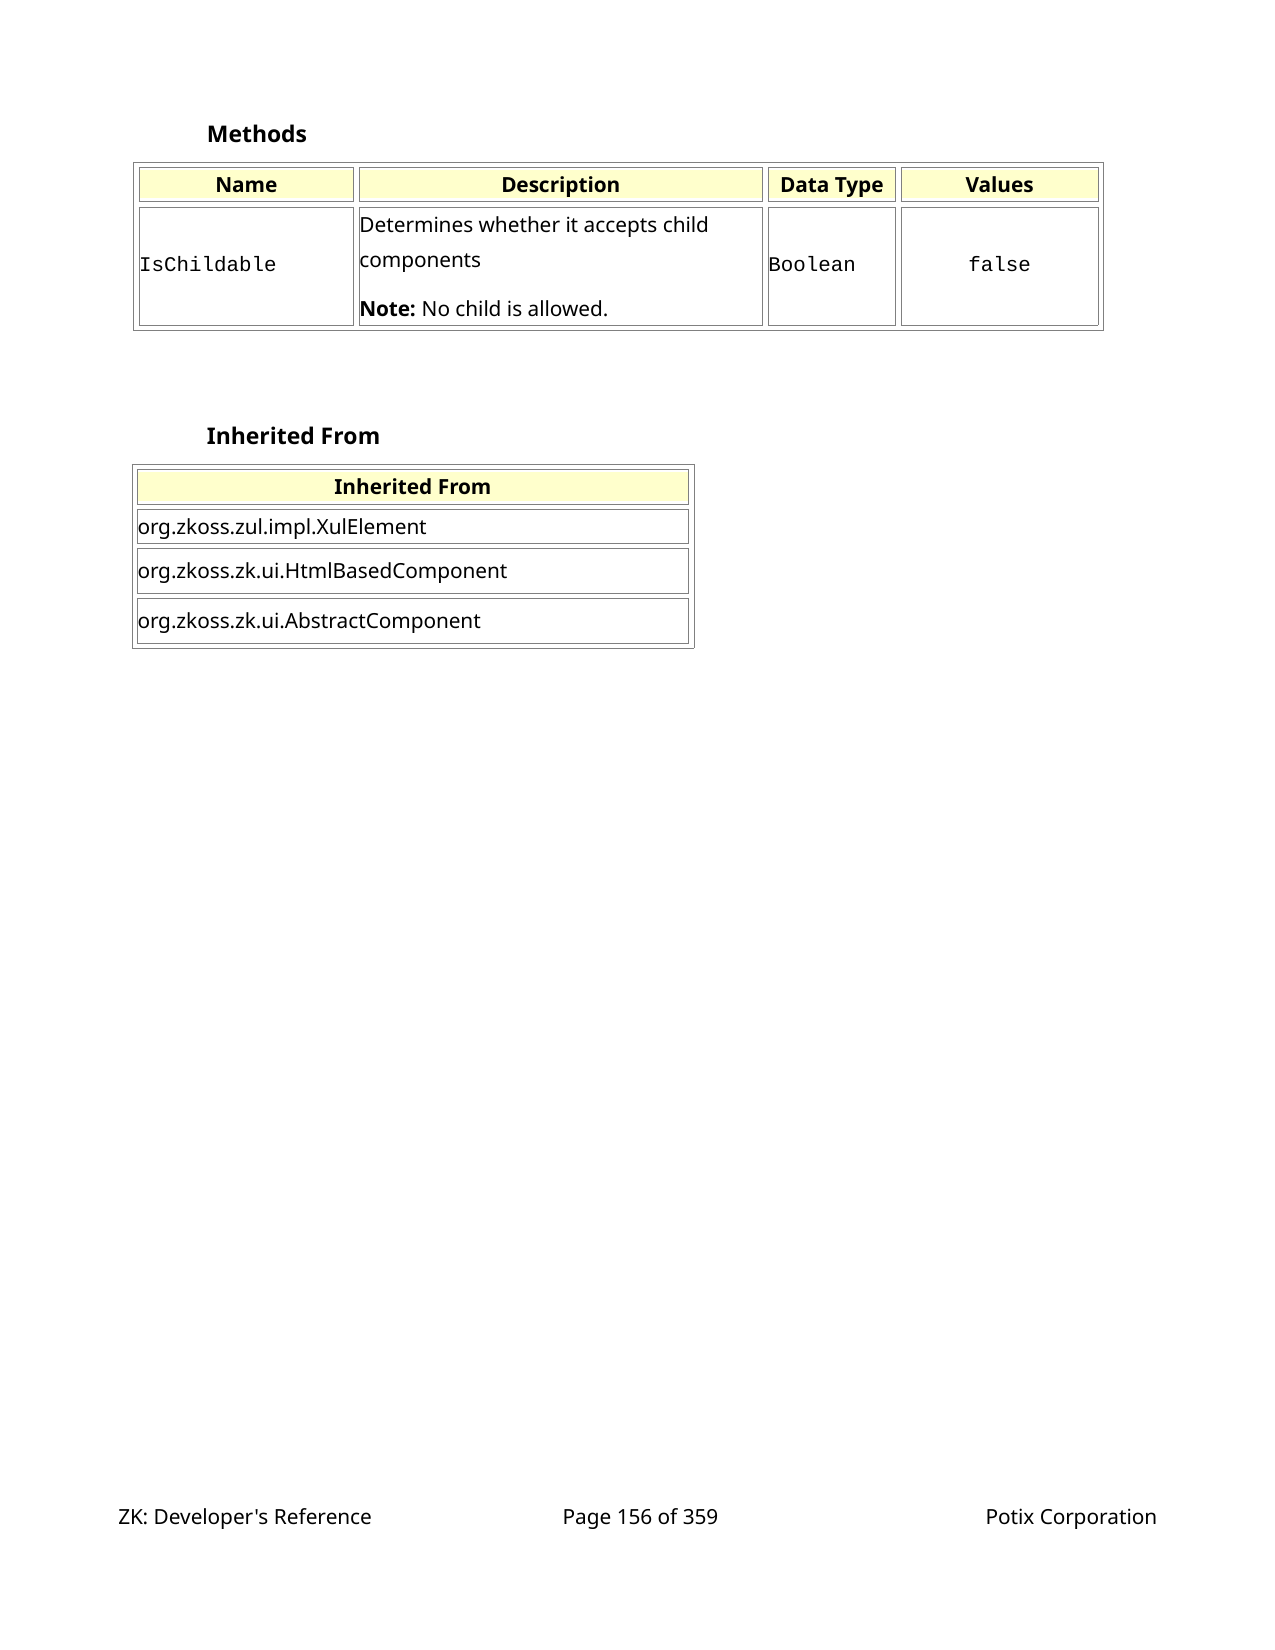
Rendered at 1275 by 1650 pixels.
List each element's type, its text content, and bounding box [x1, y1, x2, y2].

table_cell IsChildable [136, 201, 356, 325]
subtitle Methods [207, 118, 1157, 149]
table_cell org.zkoss.zul.impl.XulElement [134, 504, 691, 543]
subtitle Inherited From [207, 420, 1157, 451]
table_header Name [136, 163, 356, 201]
table_header Data Type [765, 163, 898, 201]
table_header Values [898, 163, 1101, 201]
table_cell Determines whether it accepts child components Note: No child is allowed. [356, 201, 765, 325]
table_cell Boolean [765, 201, 898, 325]
table_cell org.zkoss.zk.ui.HtmlBasedComponent [134, 543, 691, 593]
table_header Description [356, 163, 765, 201]
table_cell false [898, 201, 1101, 325]
table_cell org.zkoss.zk.ui.AbstractComponent [134, 593, 691, 642]
table_header Inherited From [134, 465, 691, 503]
